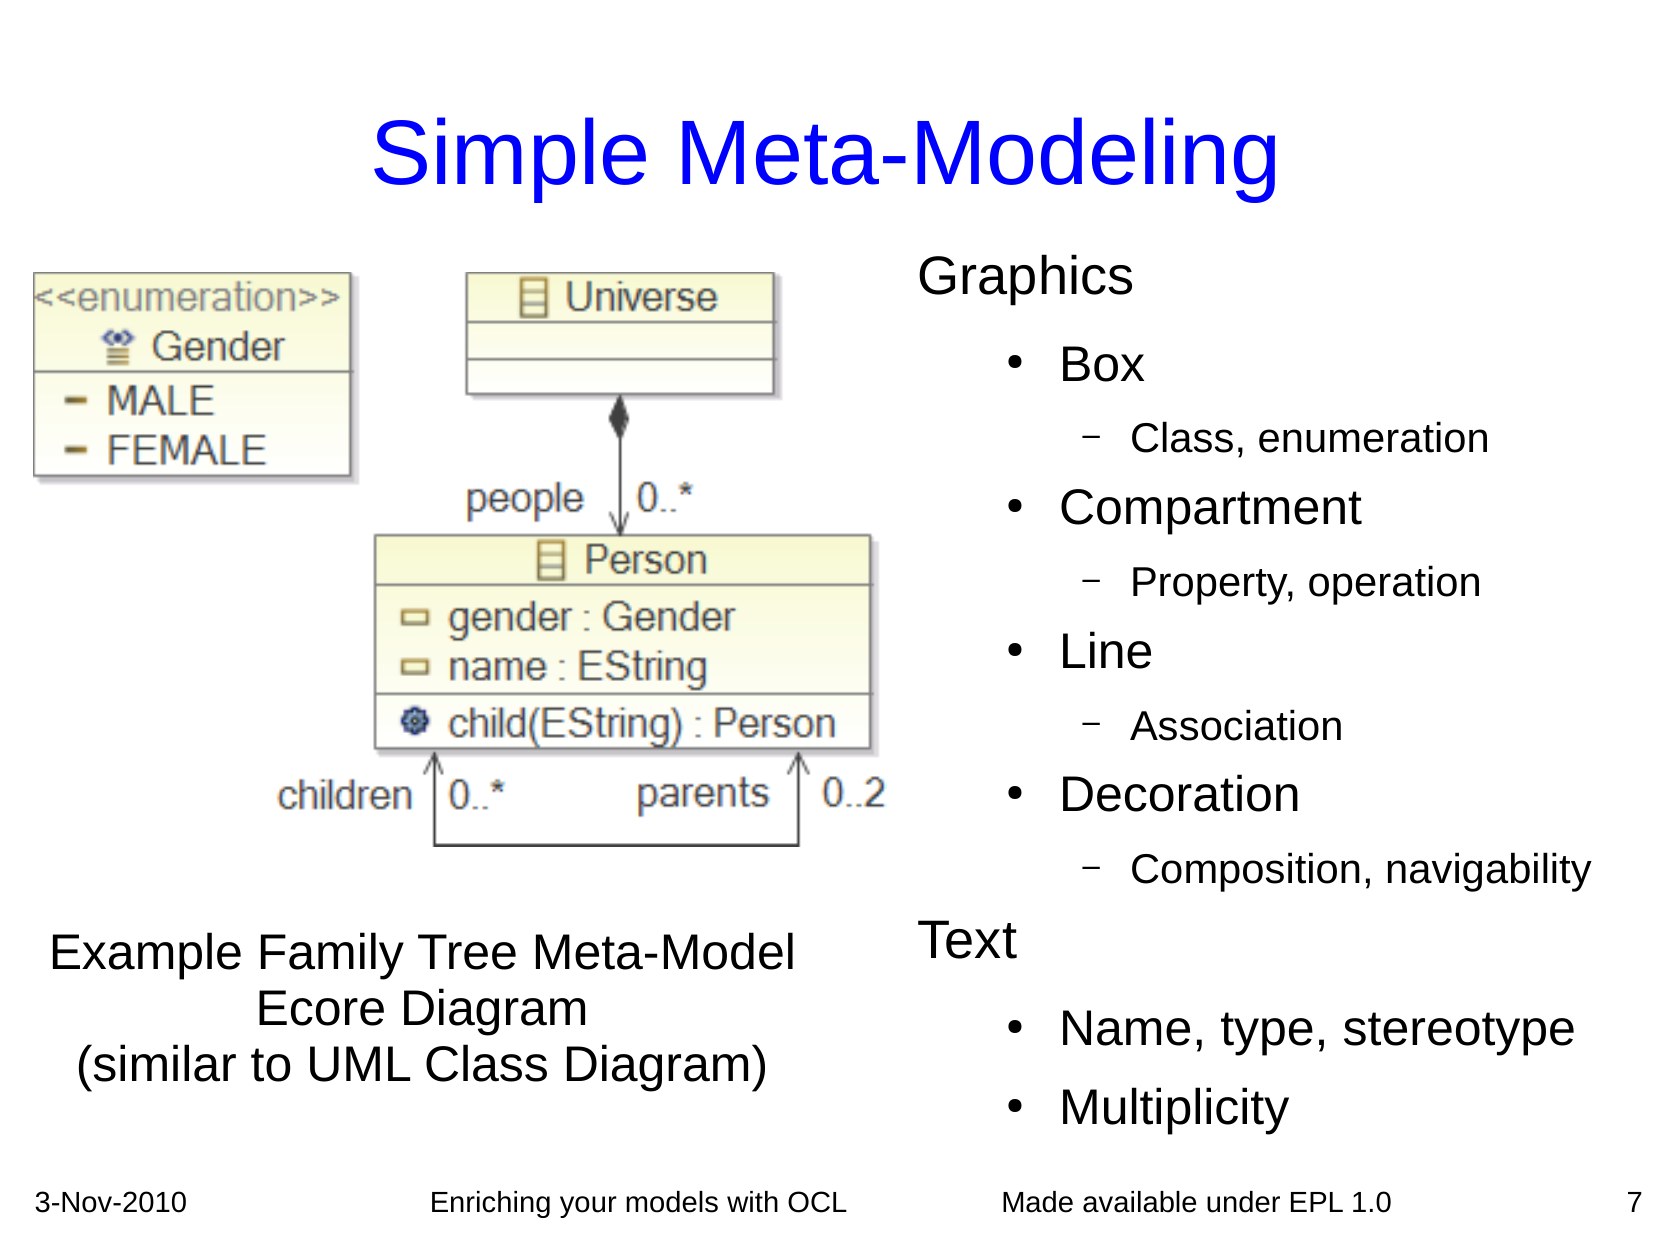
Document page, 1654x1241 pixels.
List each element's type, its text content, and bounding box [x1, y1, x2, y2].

text_box Example Family Tree Meta-Model Ecore Diagram (similar to UML Class Diagram) [26, 917, 818, 1100]
picture [33, 272, 887, 847]
title Simple Meta-Modeling [82, 49, 1571, 257]
list Graphics Box Class, enumeration Compartment Property, operation Line Association Decoration Composition, navigability Text Name, type, stereotype Multiplicity [917, 245, 1601, 1191]
